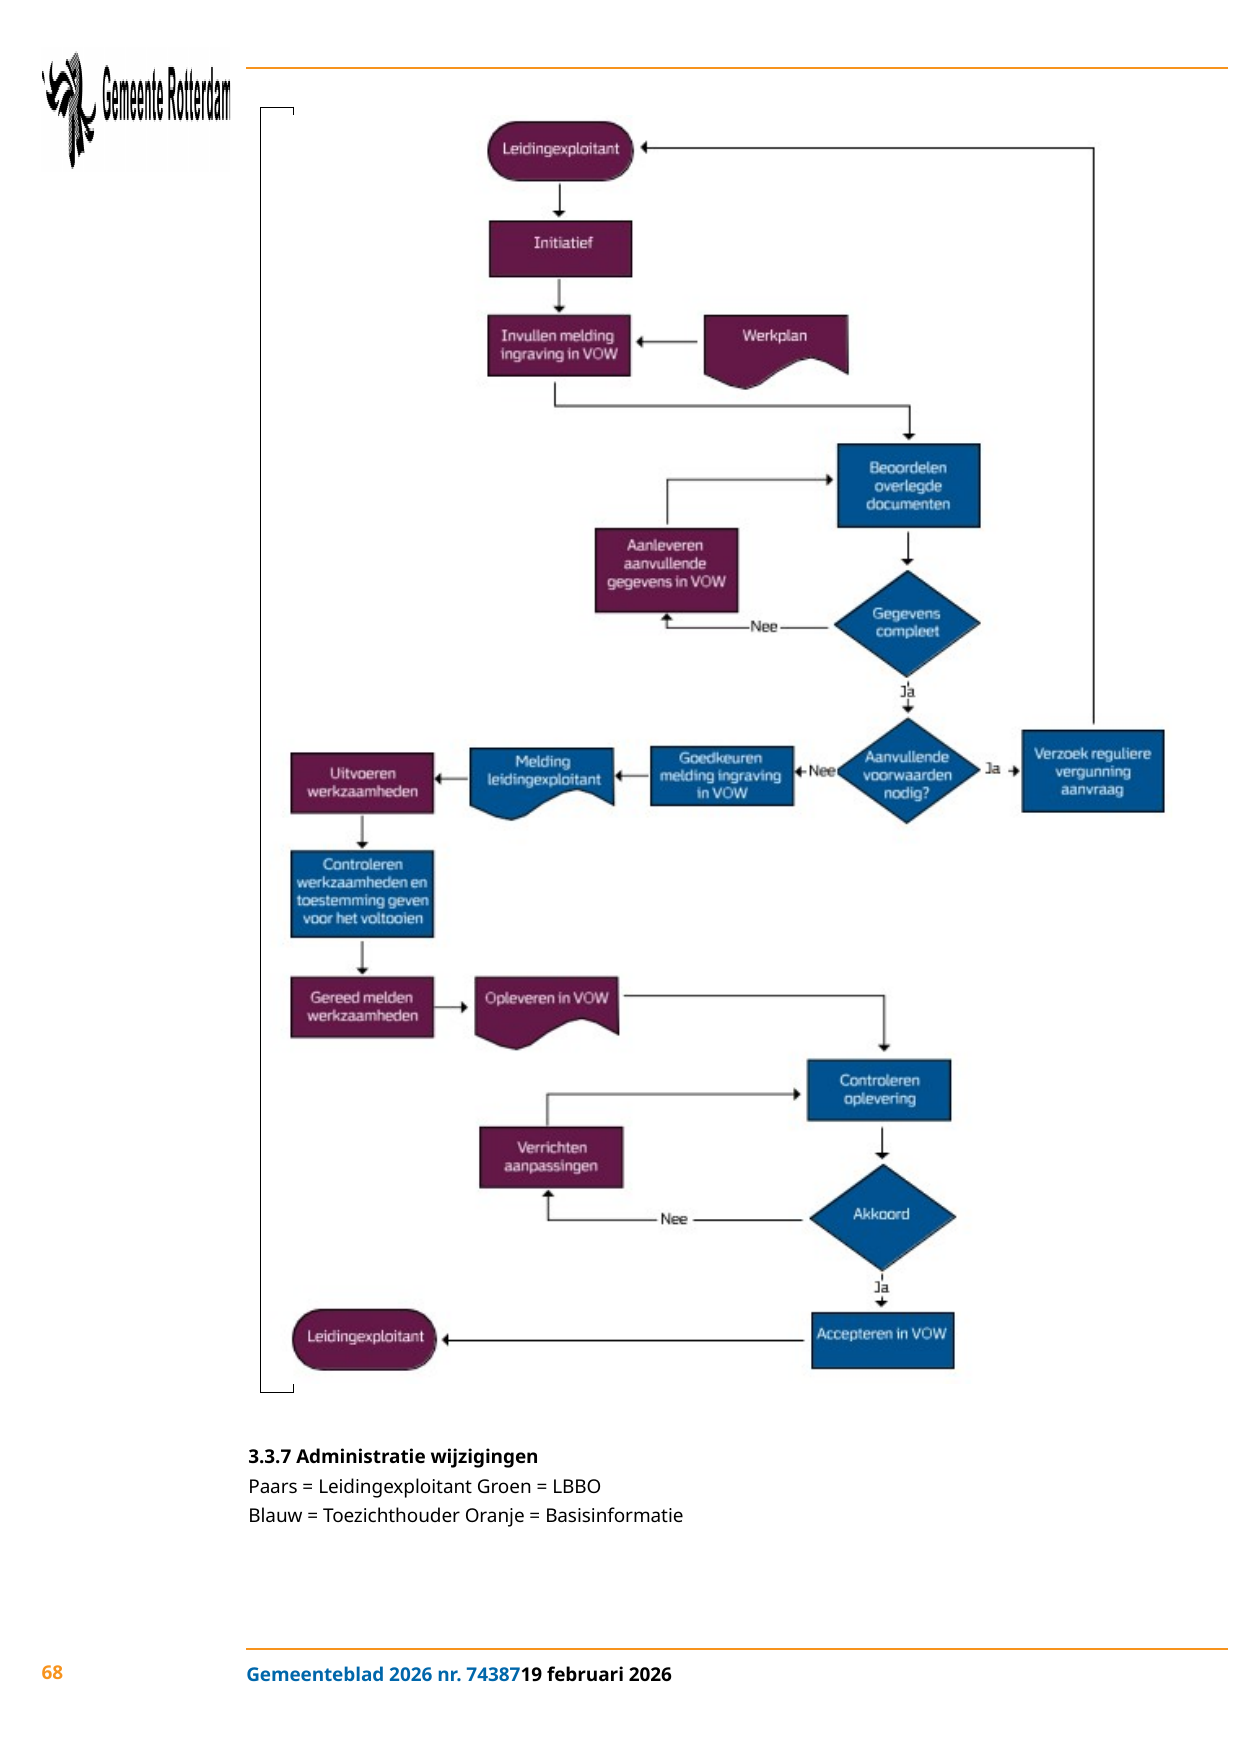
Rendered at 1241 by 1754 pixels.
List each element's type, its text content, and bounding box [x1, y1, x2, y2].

text Paars = Leidingexploitant Groen = LBBO [248, 1473, 1152, 1499]
picture [268, 115, 1173, 1384]
picture [41, 47, 231, 172]
text 3.3.7 Administratie wijzigingen [248, 1443, 1152, 1469]
text Blauw = Toezichthouder Oranje = Basisinformatie [248, 1502, 1152, 1528]
